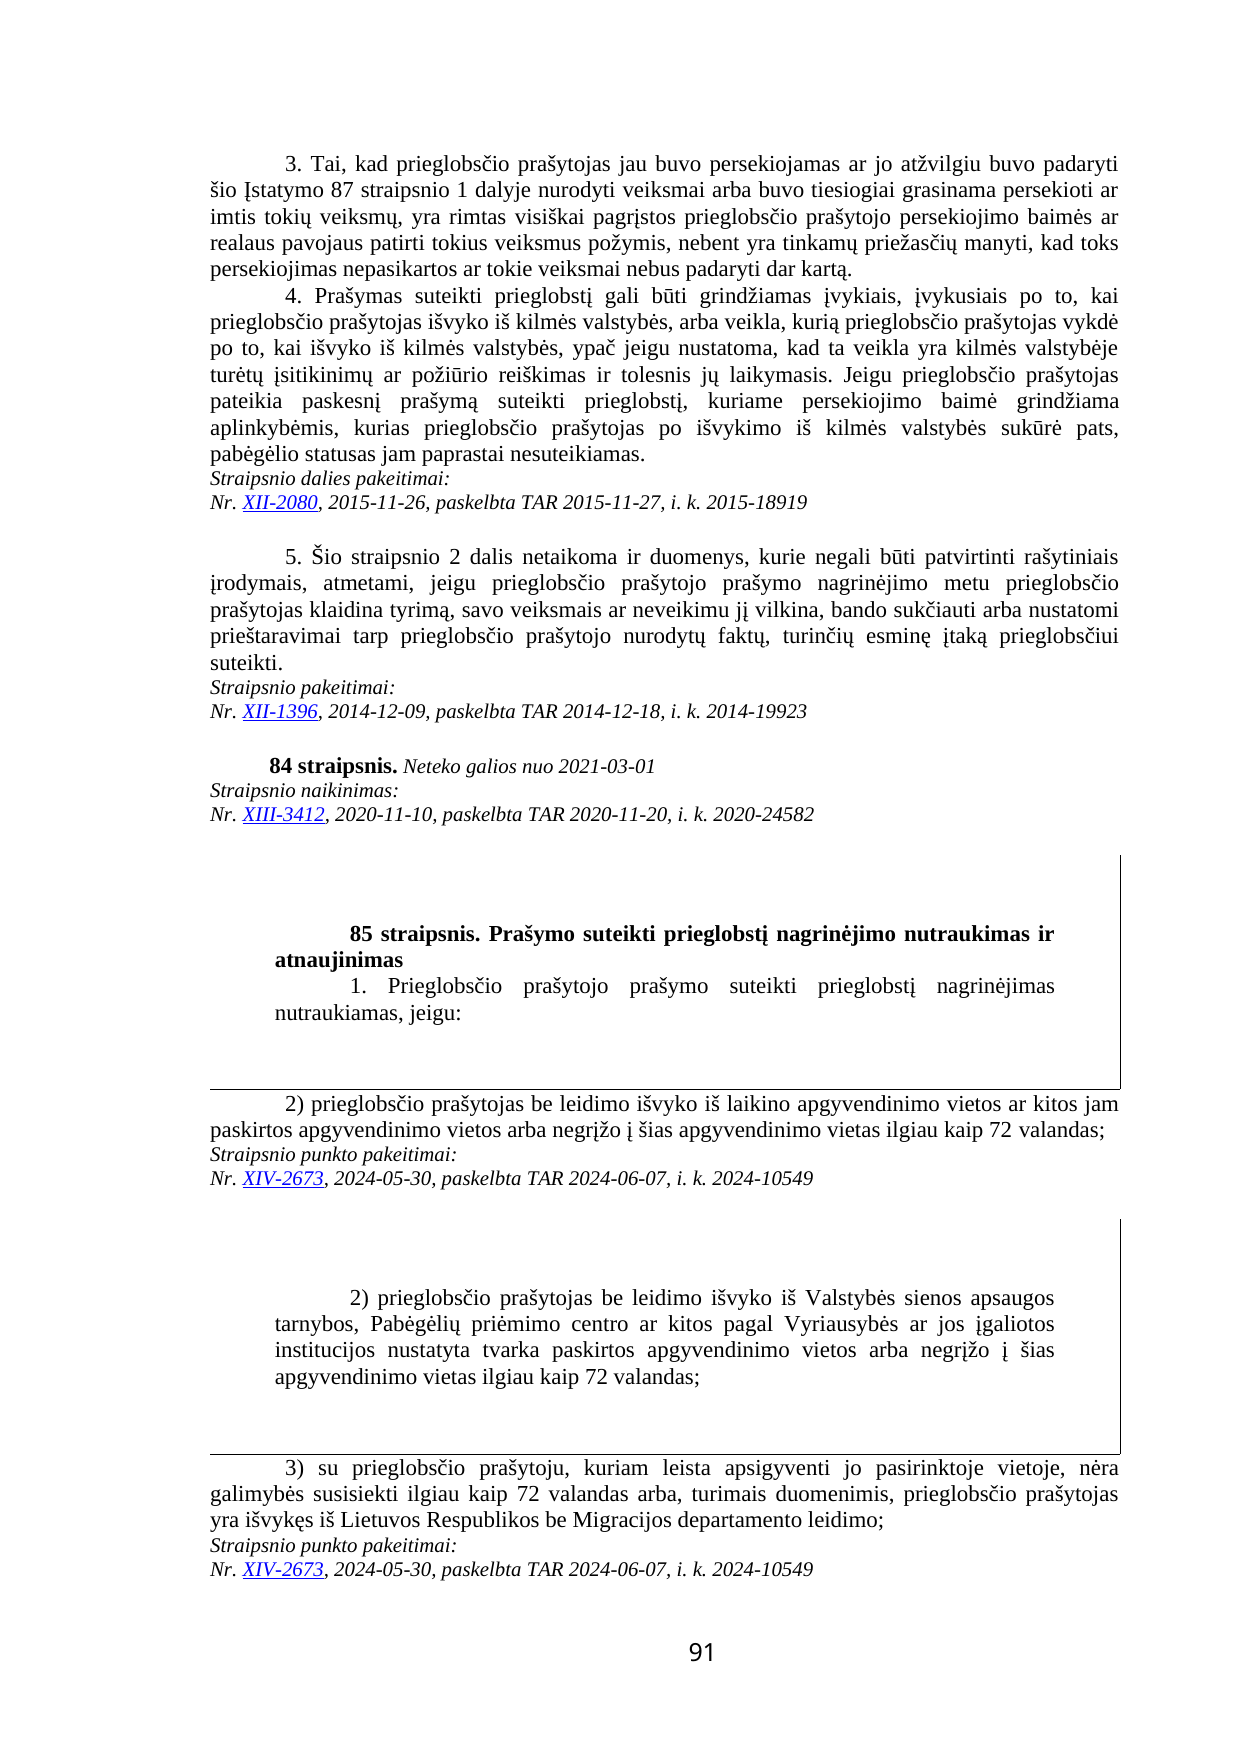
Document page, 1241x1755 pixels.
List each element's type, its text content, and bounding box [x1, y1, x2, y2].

text 1. Prieglobsčio prašytojo prašymo suteikti prieglobstį nagrinėjimas nutraukiamas, jeigu: [210, 972, 1120, 1089]
text 2) prieglobsčio prašytojas be leidimo išvyko iš Valstybės sienos apsaugos tarnybos, Pabėgėlių priėmimo centro ar kitos pagal Vyriausybės ar jos įgaliotos institucijos nustatyta tvarka paskirtos apgyvendinimo vietos arba negrįžo į šias apgyvendinimo vietas ilgiau kaip 72 valandas; [210, 1219, 1120, 1454]
text Straipsnio punkto pakeitimai: [210, 1533, 1120, 1557]
text 3. Tai, kad prieglobsčio prašytojas jau buvo persekiojamas ar jo atžvilgiu buvo padaryti šio Įstatymo 87 straipsnio 1 dalyje nurodyti veiksmai arba buvo tiesiogiai grasinama persekioti ar imtis tokių veiksmų, yra rimtas visiškai pagrįstos prieglobsčio prašytojo persekiojimo baimės ar realaus pavojaus patirti tokius veiksmus požymis, nebent yra tinkamų priežasčių manyti, kad toks persekiojimas nepasikartos ar tokie veiksmai nebus padaryti dar kartą. [210, 150, 1120, 282]
text 84 straipsnis. Neteko galios nuo 2021-03-01 [210, 752, 1120, 778]
text Nr. XII-2080, 2015-11-26, paskelbta TAR 2015-11-27, i. k. 2015-18919 [210, 490, 1120, 514]
text Nr. XIV-2673, 2024-05-30, paskelbta TAR 2024-06-07, i. k. 2024-10549 [210, 1166, 1120, 1190]
text Nr. XIII-3412, 2020-11-10, paskelbta TAR 2020-11-20, i. k. 2020-24582 [210, 802, 1120, 826]
text Nr. XIV-2673, 2024-05-30, paskelbta TAR 2024-06-07, i. k. 2024-10549 [210, 1557, 1120, 1581]
text Straipsnio naikinimas: [210, 778, 1120, 802]
text Straipsnio pakeitimai: [210, 675, 1120, 699]
text 2) prieglobsčio prašytojas be leidimo išvyko iš laikino apgyvendinimo vietos ar kitos jam paskirtos apgyvendinimo vietos arba negrįžo į šias apgyvendinimo vietas ilgiau kaip 72 valandas; [210, 1089, 1120, 1142]
text Straipsnio punkto pakeitimai: [210, 1142, 1120, 1166]
text Nr. XII-1396, 2014-12-09, paskelbta TAR 2014-12-18, i. k. 2014-19923 [210, 699, 1120, 723]
text 4. Prašymas suteikti prieglobstį gali būti grindžiamas įvykiais, įvykusiais po to, kai prieglobsčio prašytojas išvyko iš kilmės valstybės, arba veikla, kurią prieglobsčio prašytojas vykdė po to, kai išvyko iš kilmės valstybės, ypač jeigu nustatoma, kad ta veikla yra kilmės valstybėje turėtų įsitikinimų ar požiūrio reiškimas ir tolesnis jų laikymasis. Jeigu prieglobsčio prašytojas pateikia paskesnį prašymą suteikti prieglobstį, kuriame persekiojimo baimė grindžiama aplinkybėmis, kurias prieglobsčio prašytojas po išvykimo iš kilmės valstybės sukūrė pats, pabėgėlio statusas jam paprastai nesuteikiamas. [210, 282, 1120, 466]
text 3) su prieglobsčio prašytoju, kuriam leista apsigyventi jo pasirinktoje vietoje, nėra galimybės susisiekti ilgiau kaip 72 valandas arba, turimais duomenimis, prieglobsčio prašytojas yra išvykęs iš Lietuvos Respublikos be Migracijos departamento leidimo; [210, 1454, 1120, 1533]
text 5. Šio straipsnio 2 dalis netaikoma ir duomenys, kurie negali būti patvirtinti rašytiniais įrodymais, atmetami, jeigu prieglobsčio prašytojo prašymo nagrinėjimo metu prieglobsčio prašytojas klaidina tyrimą, savo veiksmais ar neveikimu jį vilkina, bando sukčiauti arba nustatomi prieštaravimai tarp prieglobsčio prašytojo nurodytų faktų, turinčių esminę įtaką prieglobsčiui suteikti. [210, 543, 1120, 675]
text Straipsnio dalies pakeitimai: [210, 466, 1120, 490]
text 85 straipsnis. Prašymo suteikti prieglobstį nagrinėjimo nutraukimas ir atnaujinimas [210, 855, 1120, 972]
